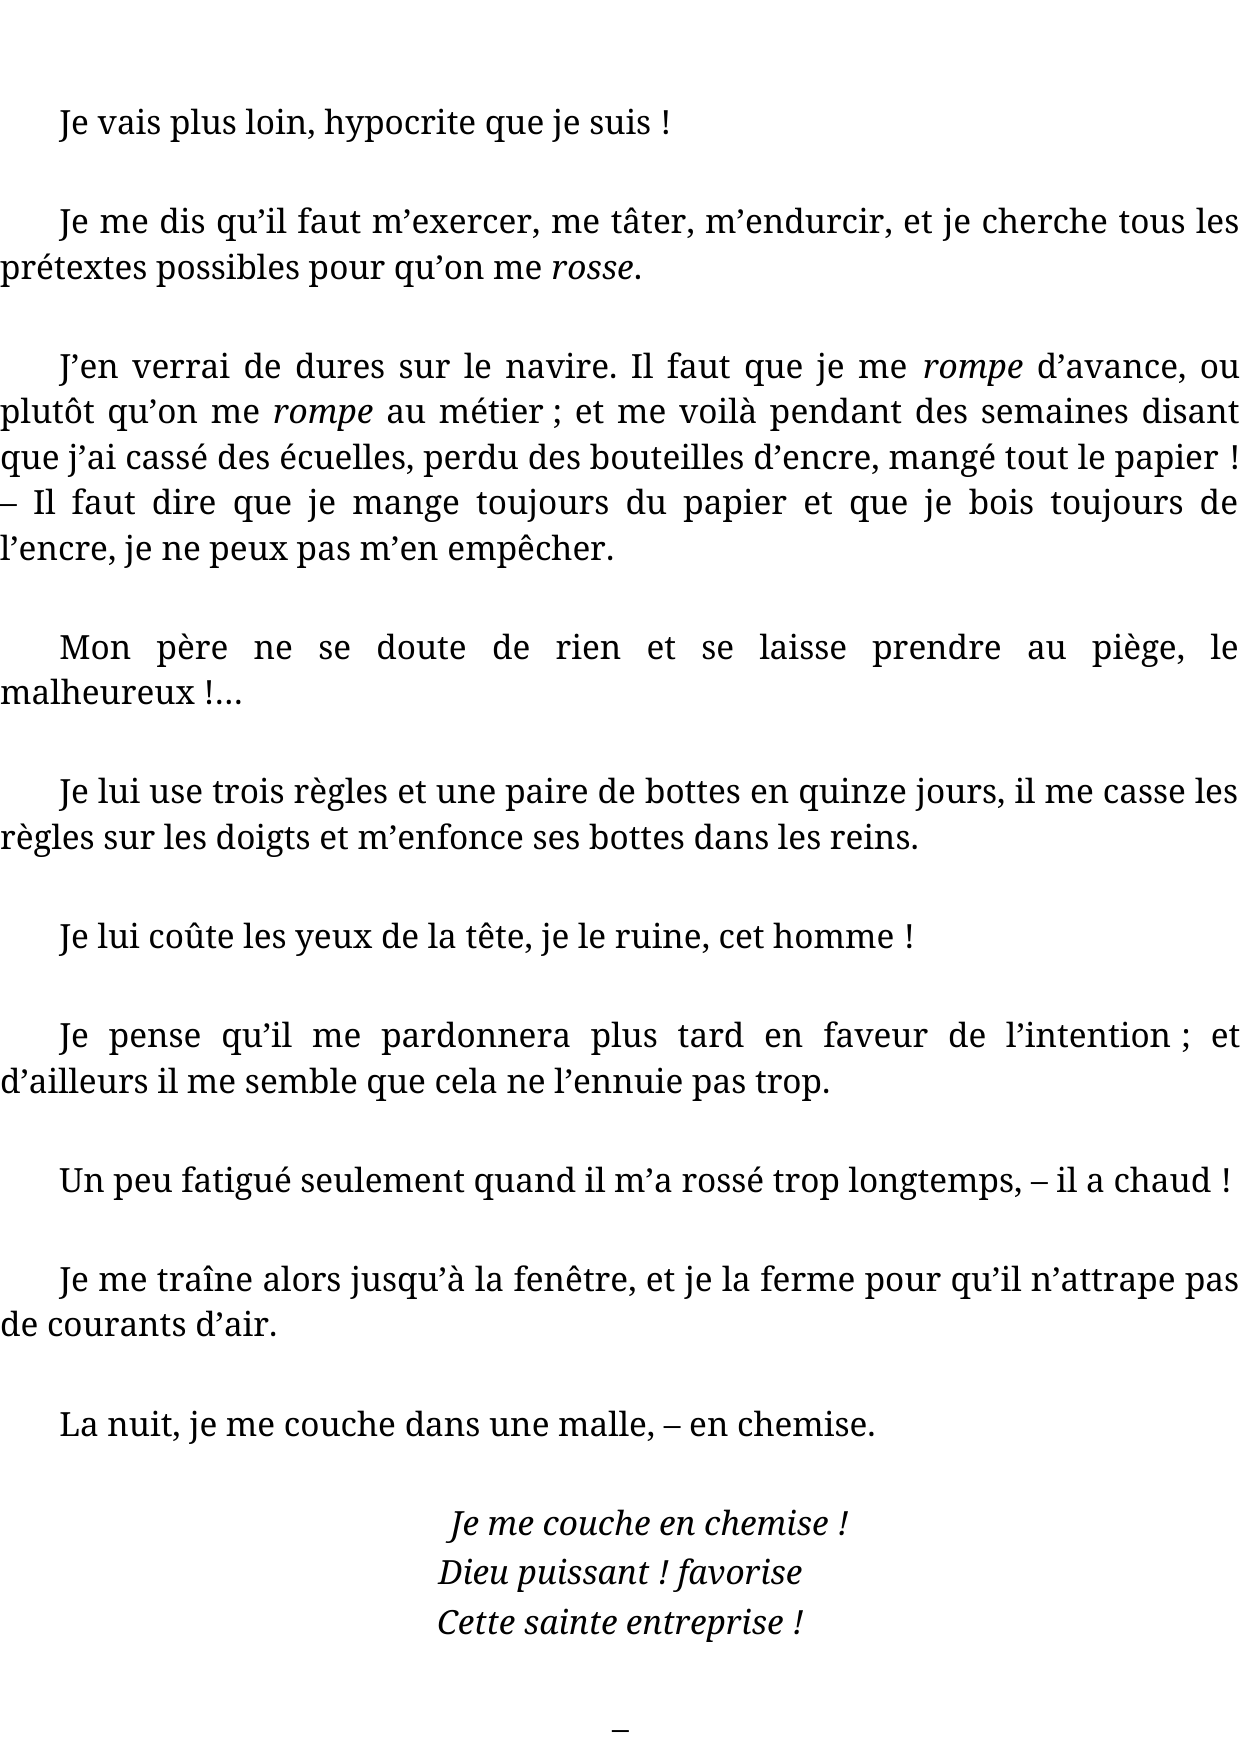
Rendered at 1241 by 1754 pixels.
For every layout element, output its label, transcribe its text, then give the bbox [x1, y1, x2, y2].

text Mon père ne se doute de rien et se laisse prendre au piège, le malheureux !… [0, 624, 1240, 714]
text Je vais plus loin, hypocrite que je suis ! [0, 99, 1240, 144]
text Je pense qu’il me pardonnera plus tard en faveur de l’intention ; et d’ailleurs il me semble que cela ne l’ennuie pas trop. [0, 1012, 1240, 1103]
text Je lui use trois règles et une paire de bottes en quinze jours, il me casse les règles sur les doigts et m’enfonce ses bottes dans les reins. [0, 768, 1240, 859]
text Cette sainte entreprise ! [0, 1599, 1240, 1644]
text Je me dis qu’il faut m’exercer, me tâter, m’endurcir, et je cherche tous les prétextes possibles pour qu’on me rosse. [0, 198, 1240, 289]
text Dieu puissant ! favorise [0, 1549, 1240, 1594]
text Je me couche en chemise ! [0, 1499, 1240, 1545]
text J’en verrai de dures sur le navire. Il faut que je me rompe d’avance, ou plutôt qu’on me rompe au métier ; et me voilà pendant des semaines disant que j’ai cassé des écuelles, perdu des bouteilles d’encre, mangé tout le papier ! – Il faut dire que je mange toujours du papier et que je bois toujours de l’encre, je ne peux pas m’en empêcher. [0, 343, 1240, 570]
text La nuit, je me couche dans une malle, – en chemise. [0, 1400, 1240, 1446]
text Je me traîne alors jusqu’à la fenêtre, et je la ferme pour qu’il n’attrape pas de courants d’air. [0, 1256, 1240, 1347]
text Un peu fatigué seulement quand il m’a rossé trop longtemps, – il a chaud ! [0, 1157, 1240, 1202]
text Je lui coûte les yeux de la tête, je le ruine, cet homme ! [0, 913, 1240, 958]
